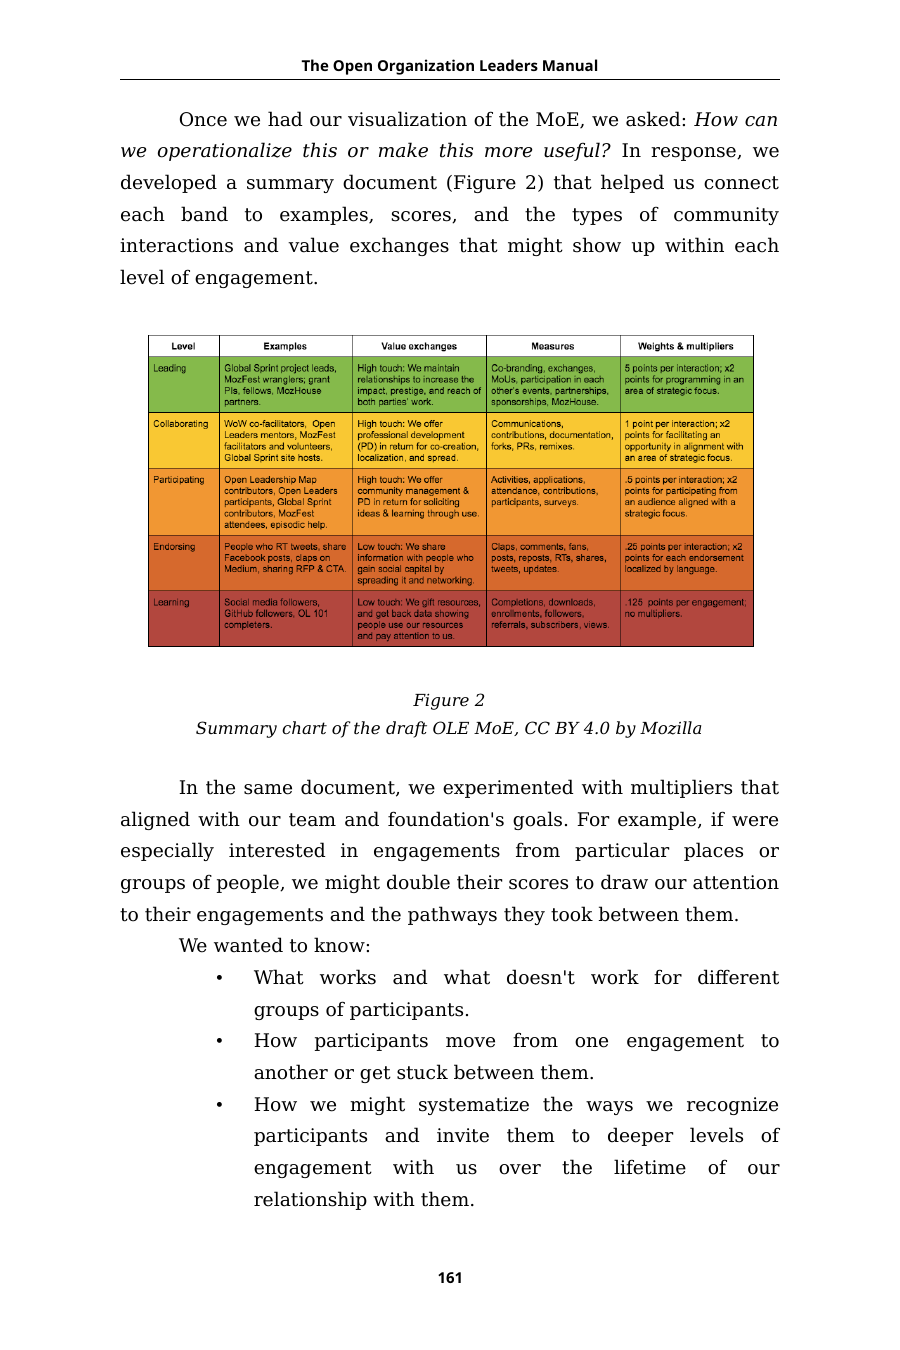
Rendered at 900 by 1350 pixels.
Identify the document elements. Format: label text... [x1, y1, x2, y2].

picture [140, 328, 760, 653]
list What works and what doesn't work for different groups of participants. [216, 967, 780, 1021]
text Figure 2 Summary chart of the draft OLE MoE, CC BY 4.0 by Mozilla [120, 299, 780, 738]
text Once we had our visualization of the MoE, we asked: How can we operationalize this or make this more useful? In response, we developed a summary document (Figure 2) that helped us connect each band to examples, scores, and the types of community interactions and value exchanges that might show up within each level of engagement. [120, 109, 780, 289]
text In the same document, we experimented with multipliers that aligned with our team and foundation's goals. For example, if were especially interested in engagements from particular places or groups of people, we might double their scores to draw our attention to their engagements and the pathways they took between them. [120, 777, 780, 926]
text We wanted to know: [120, 936, 780, 957]
list How participants move from one engagement to another or get stuck between them. [216, 1031, 780, 1084]
list How we might systematize the ways we recognize participants and invite them to deeper levels of engagement with us over the lifetime of our relationship with them. [216, 1094, 780, 1211]
